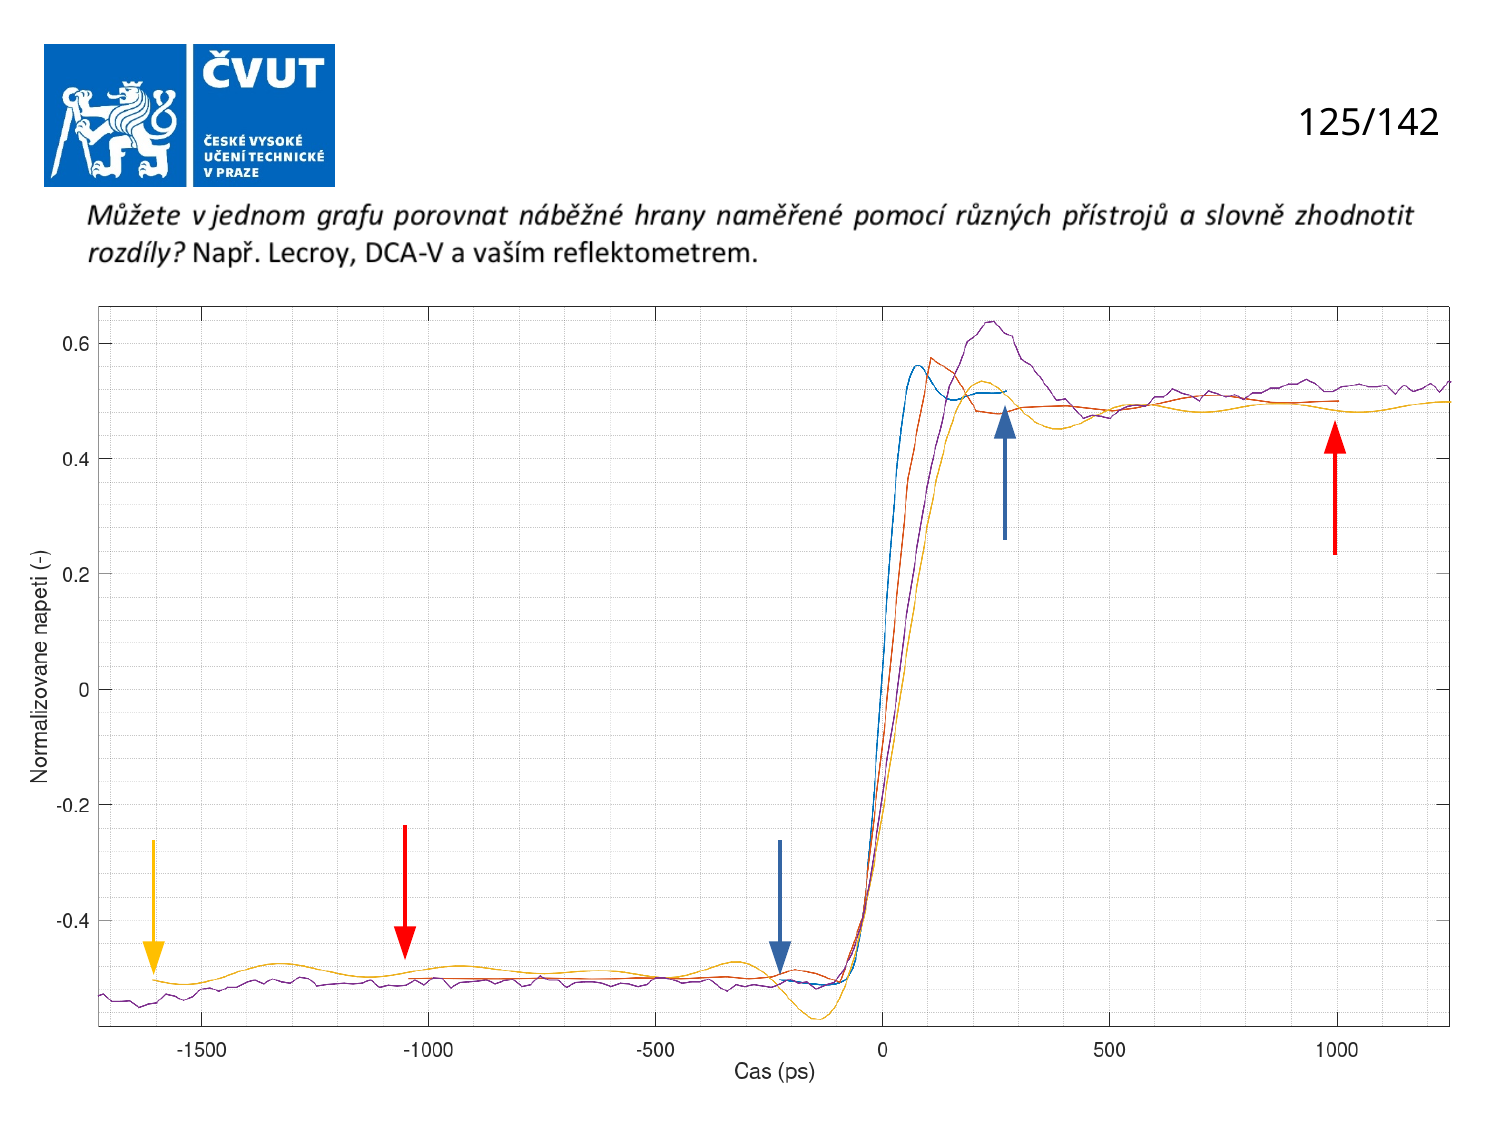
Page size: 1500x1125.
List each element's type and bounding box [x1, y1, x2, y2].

picture [44, 44, 335, 187]
picture [75, 195, 1426, 275]
picture [20, 286, 1476, 1089]
